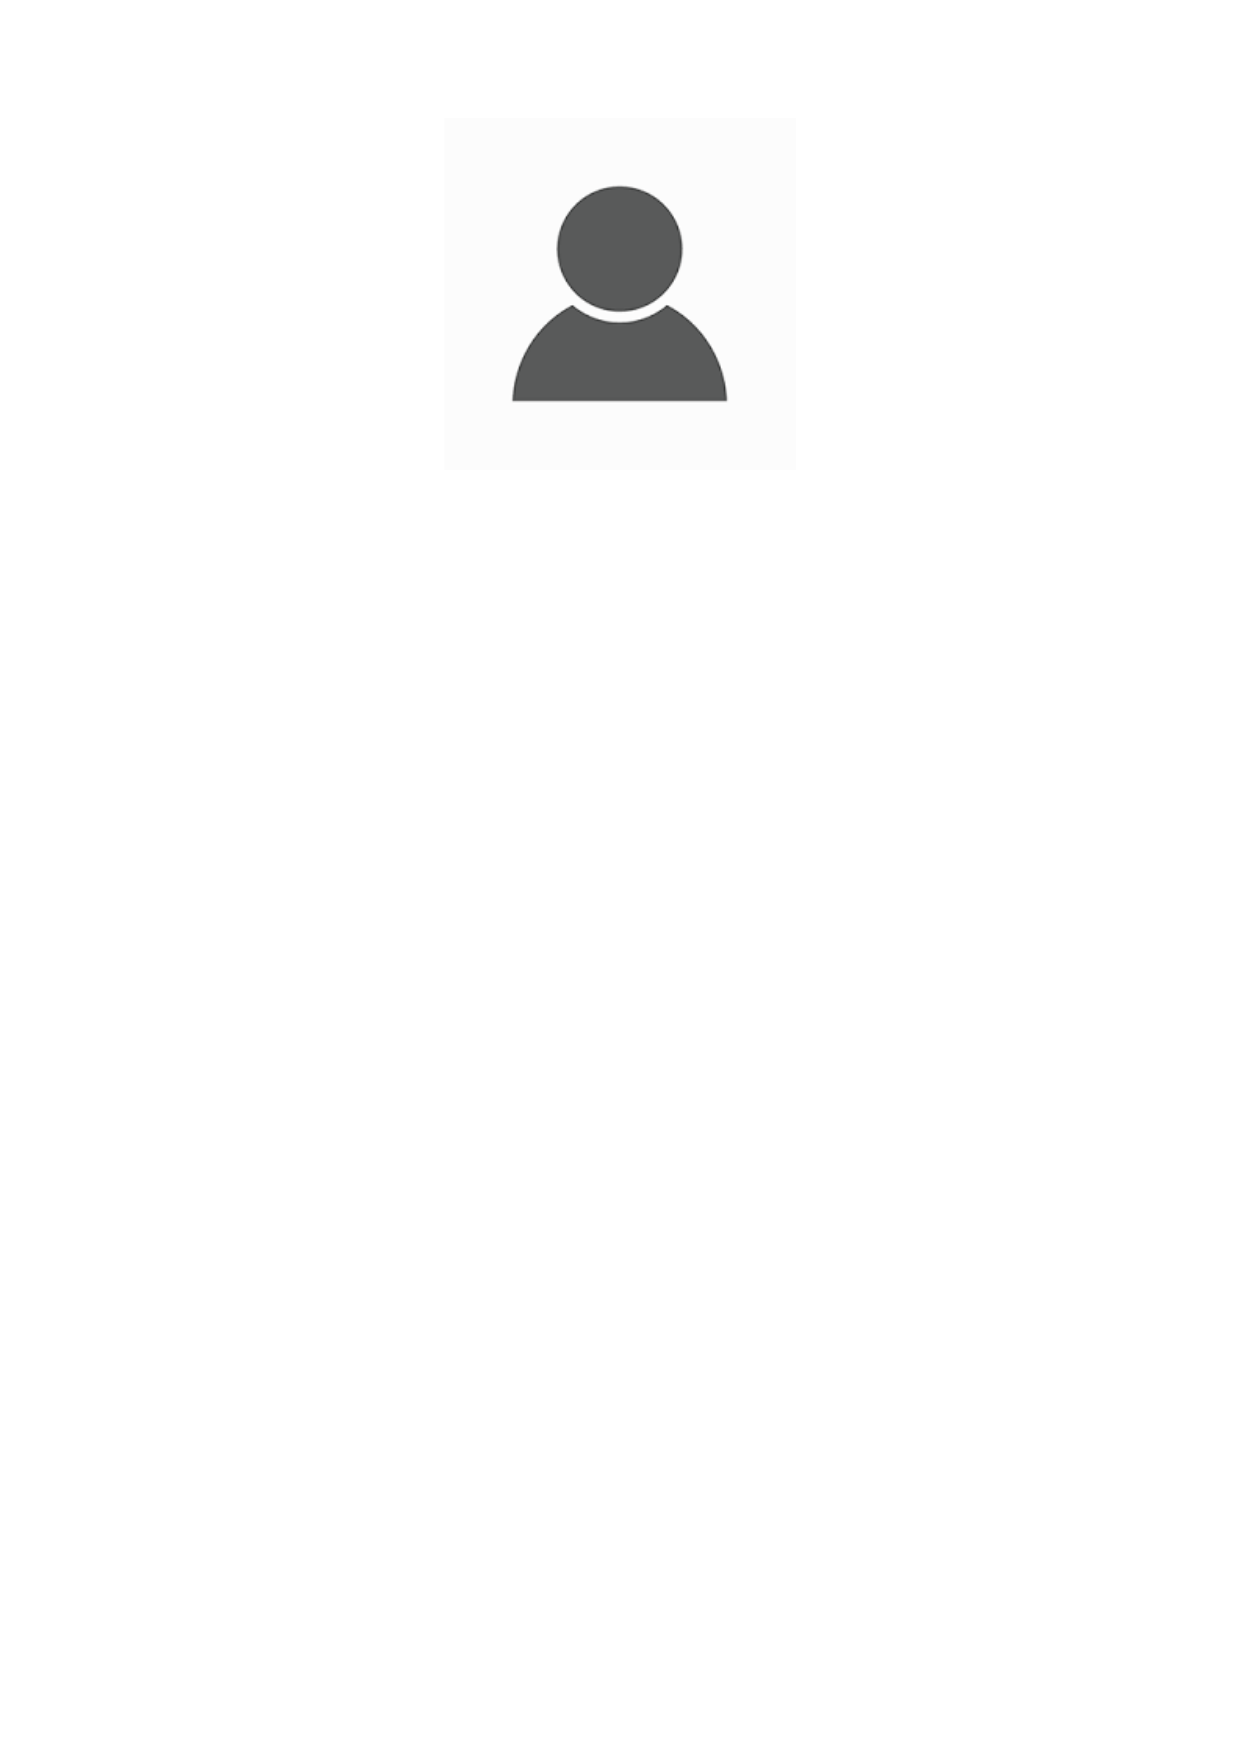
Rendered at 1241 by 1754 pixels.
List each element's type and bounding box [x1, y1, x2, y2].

picture [444, 118, 796, 470]
